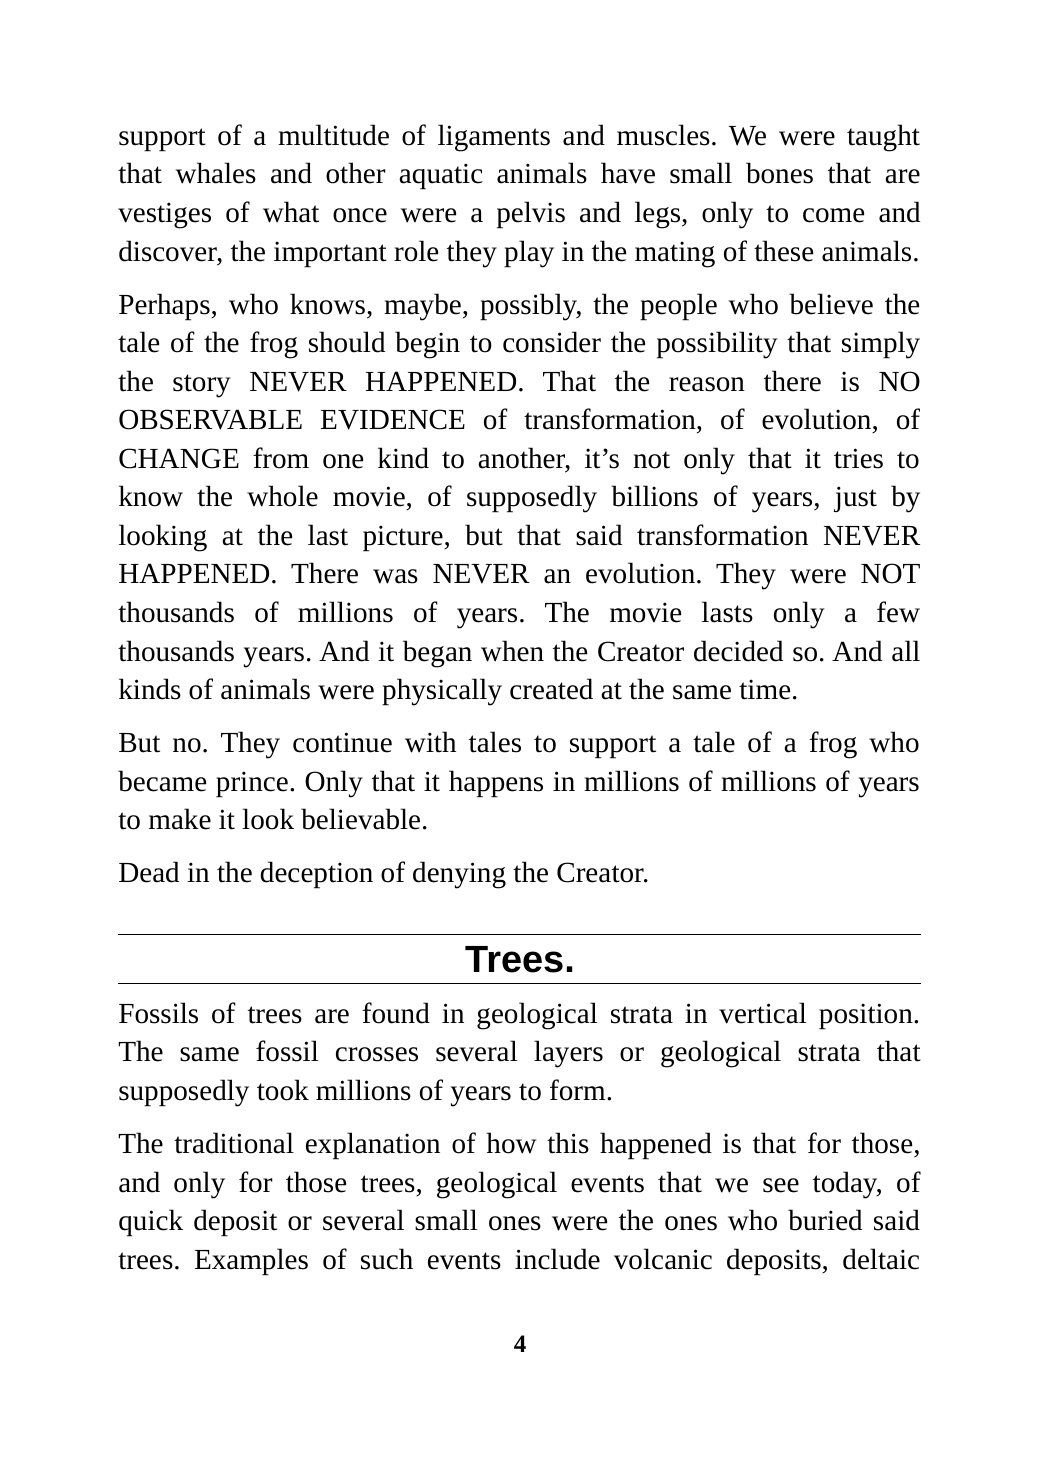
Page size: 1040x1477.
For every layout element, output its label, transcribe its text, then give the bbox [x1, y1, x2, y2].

subtitle Trees. [118, 935, 921, 983]
text Perhaps, who knows, maybe, possibly, the people who believe the tale of the frog should begin to consider the possibility that simply the story NEVER HAPPENED. That the reason there is NO OBSERVABLE EVIDENCE of transformation, of evolution, of CHANGE from one kind to another, it’s not only that it tries to know the whole movie, of supposedly billions of years, just by looking at the last picture, but that said transformation NEVER HAPPENED. There was NEVER an evolution. They were NOT thousands of millions of years. The movie lasts only a few thousands years. And it began when the Creator decided so. And all kinds of animals were physically created at the same time. [118, 287, 921, 706]
text Fossils of trees are found in geological strata in vertical position. The same fossil crosses several layers or geological strata that supposedly took millions of years to form. [118, 996, 921, 1107]
text But no. They continue with tales to support a tale of a frog who became prince. Only that it happens in millions of millions of years to make it look believable. [118, 725, 921, 836]
text The traditional explanation of how this happened is that for those, and only for those trees, geological events that we see today, of quick deposit or several small ones were the ones who buried said trees. Examples of such events include volcanic deposits, deltaic [118, 1126, 921, 1275]
text Dead in the deception of denying the Creator. [118, 856, 921, 889]
text support of a multitude of ligaments and muscles. We were taught that whales and other aquatic animals have small bones that are vestiges of what once were a pelvis and legs, only to come and discover, the important role they play in the mating of these animals. [118, 118, 921, 267]
